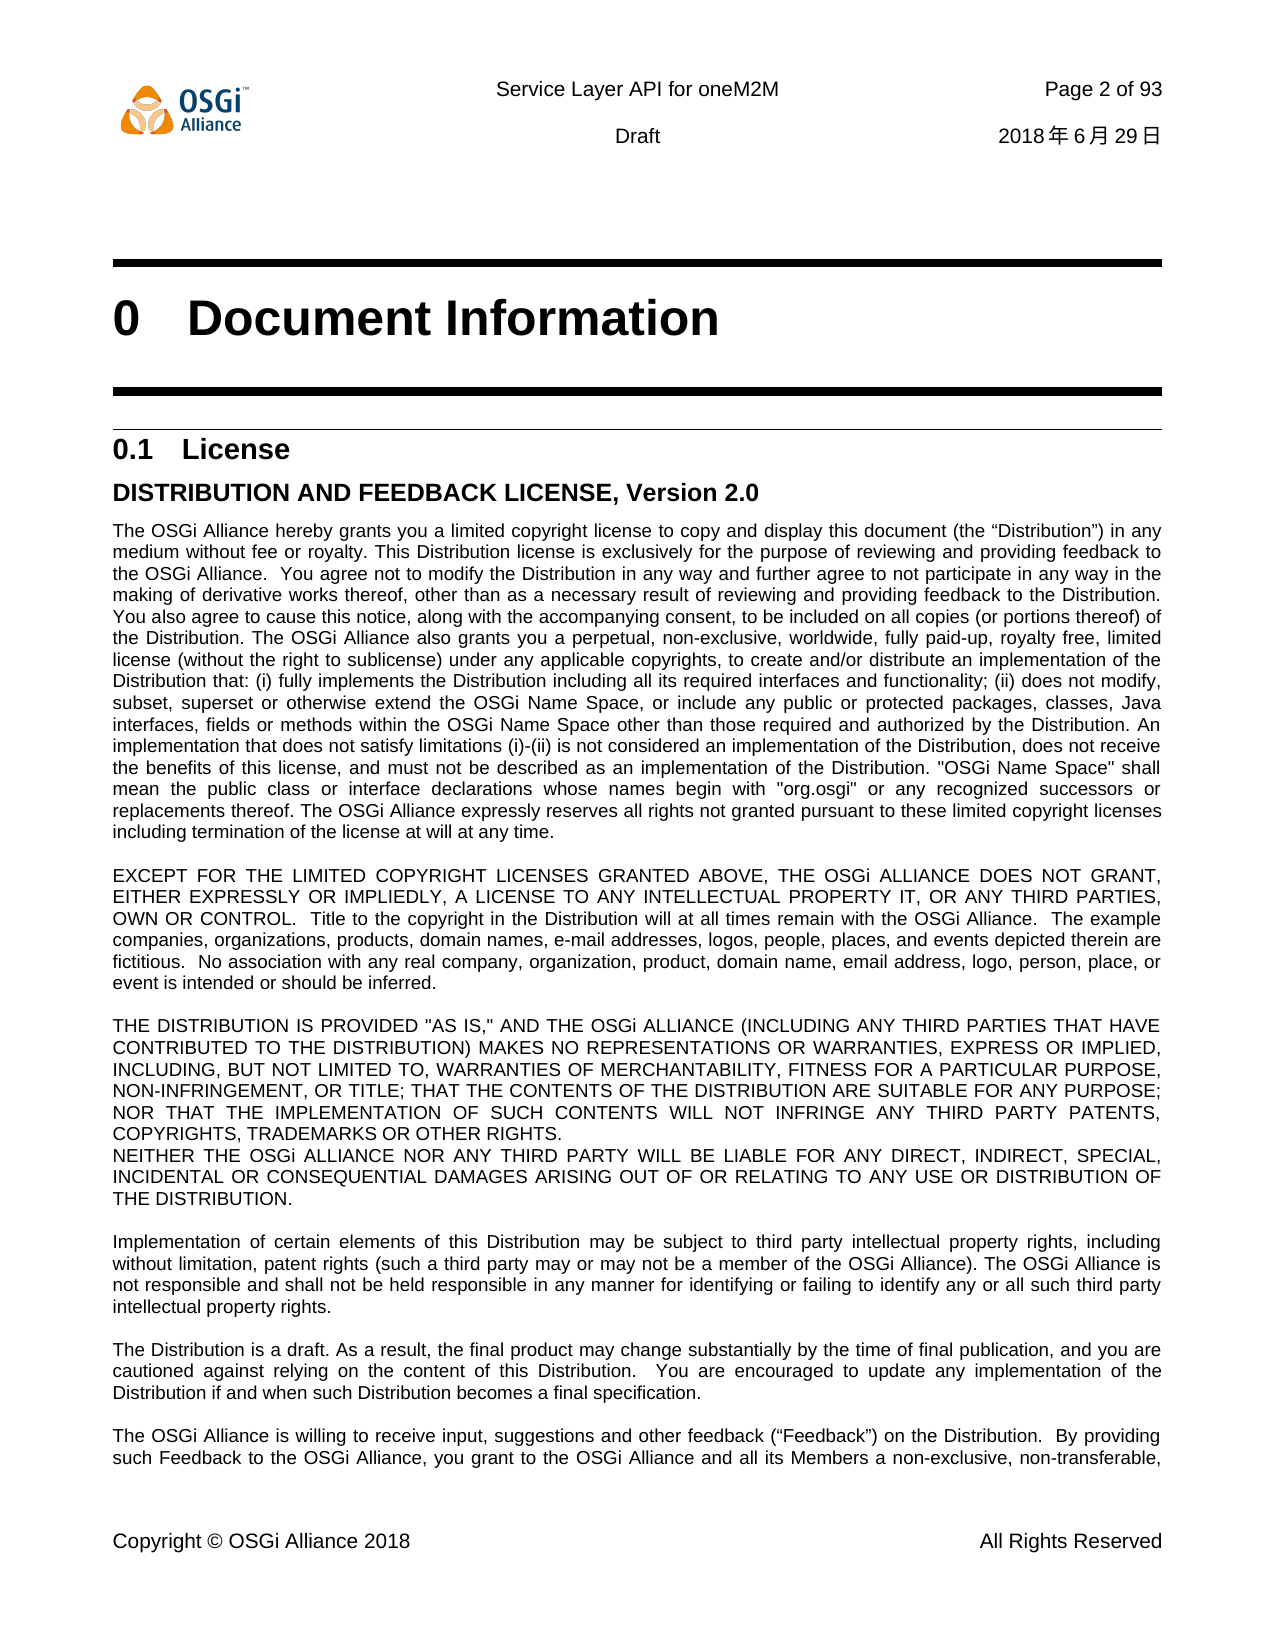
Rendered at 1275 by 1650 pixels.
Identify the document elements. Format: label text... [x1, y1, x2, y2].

subtitle Document Information [112, 260, 1162, 396]
text EXCEPT FOR THE LIMITED COPYRIGHT LICENSES GRANTED ABOVE, THE OSGi ALLIANCE DOES NOT GRANT, EITHER EXPRESSLY OR IMPLIEDLY, A LICENSE TO ANY INTELLECTUAL PROPERTY IT, OR ANY THIRD PARTIES, OWN OR CONTROL. Title to the copyright in the Distribution will at all times remain with the OSGi Alliance. The example companies, organizations, products, domain names, e-mail addresses, logos, people, places, and events depicted therein are fictitious. No association with any real company, organization, product, domain name, email address, logo, person, place, or event is intended or should be inferred. [112, 864, 1162, 994]
text THE DISTRIBUTION IS PROVIDED "AS IS," AND THE OSGi ALLIANCE (INCLUDING ANY THIRD PARTIES THAT HAVE CONTRIBUTED TO THE DISTRIBUTION) MAKES NO REPRESENTATIONS OR WARRANTIES, EXPRESS OR IMPLIED, INCLUDING, BUT NOT LIMITED TO, WARRANTIES OF MERCHANTABILITY, FITNESS FOR A PARTICULAR PURPOSE, NON-INFRINGEMENT, OR TITLE; THAT THE CONTENTS OF THE DISTRIBUTION ARE SUITABLE FOR ANY PURPOSE; NOR THAT THE IMPLEMENTATION OF SUCH CONTENTS WILL NOT INFRINGE ANY THIRD PARTY PATENTS, COPYRIGHTS, TRADEMARKS OR OTHER RIGHTS. [112, 1015, 1162, 1145]
text The OSGi Alliance hereby grants you a limited copyright license to copy and display this document (the “Distribution”) in any medium without fee or royalty. This Distribution license is exclusively for the purpose of reviewing and providing feedback to the OSGi Alliance. You agree not to modify the Distribution in any way and further agree to not participate in any way in the making of derivative works thereof, other than as a necessary result of reviewing and providing feedback to the Distribution. You also agree to cause this notice, along with the accompanying consent, to be included on all copies (or portions thereof) of the Distribution. The OSGi Alliance also grants you a perpetual, non-exclusive, worldwide, fully paid-up, royalty free, limited license (without the right to sublicense) under any applicable copyrights, to create and/or distribute an implementation of the Distribution that: (i) fully implements the Distribution including all its required interfaces and functionality; (ii) does not modify, subset, superset or otherwise extend the OSGi Name Space, or include any public or protected packages, classes, Java interfaces, fields or methods within the OSGi Name Space other than those required and authorized by the Distribution. An implementation that does not satisfy limitations (i)-(ii) is not considered an implementation of the Distribution, does not receive the benefits of this license, and must not be described as an implementation of the Distribution. "OSGi Name Space" shall mean the public class or interface declarations whose names begin with "org.osgi" or any recognized successors or replacements thereof. The OSGi Alliance expressly reserves all rights not granted pursuant to these limited copyright licenses including termination of the license at will at any time. [112, 519, 1162, 843]
text Implementation of certain elements of this Distribution may be subject to third party intellectual property rights, including without limitation, patent rights (such a third party may or may not be a member of the OSGi Alliance). The OSGi Alliance is not responsible and shall not be held responsible in any manner for identifying or failing to identify any or all such third party intellectual property rights. [112, 1231, 1162, 1317]
text The OSGi Alliance is willing to receive input, suggestions and other feedback (“Feedback”) on the Distribution. By providing such Feedback to the OSGi Alliance, you grant to the OSGi Alliance and all its Members a non-exclusive, non-transferable, [112, 1425, 1162, 1468]
text DISTRIBUTION AND FEEDBACK LICENSE, Version 2.0 [112, 478, 1162, 507]
text The Distribution is a draft. As a result, the final product may change substantially by the time of final publication, and you are cautioned against relying on the content of this Distribution. You are encouraged to update any implementation of the Distribution if and when such Distribution becomes a final specification. [112, 1339, 1162, 1403]
subtitle License [112, 430, 1162, 466]
picture [113, 78, 257, 142]
text NEITHER THE OSGi ALLIANCE NOR ANY THIRD PARTY WILL BE LIABLE FOR ANY DIRECT, INDIRECT, SPECIAL, INCIDENTAL OR CONSEQUENTIAL DAMAGES ARISING OUT OF OR RELATING TO ANY USE OR DISTRIBUTION OF THE DISTRIBUTION. [112, 1145, 1162, 1209]
